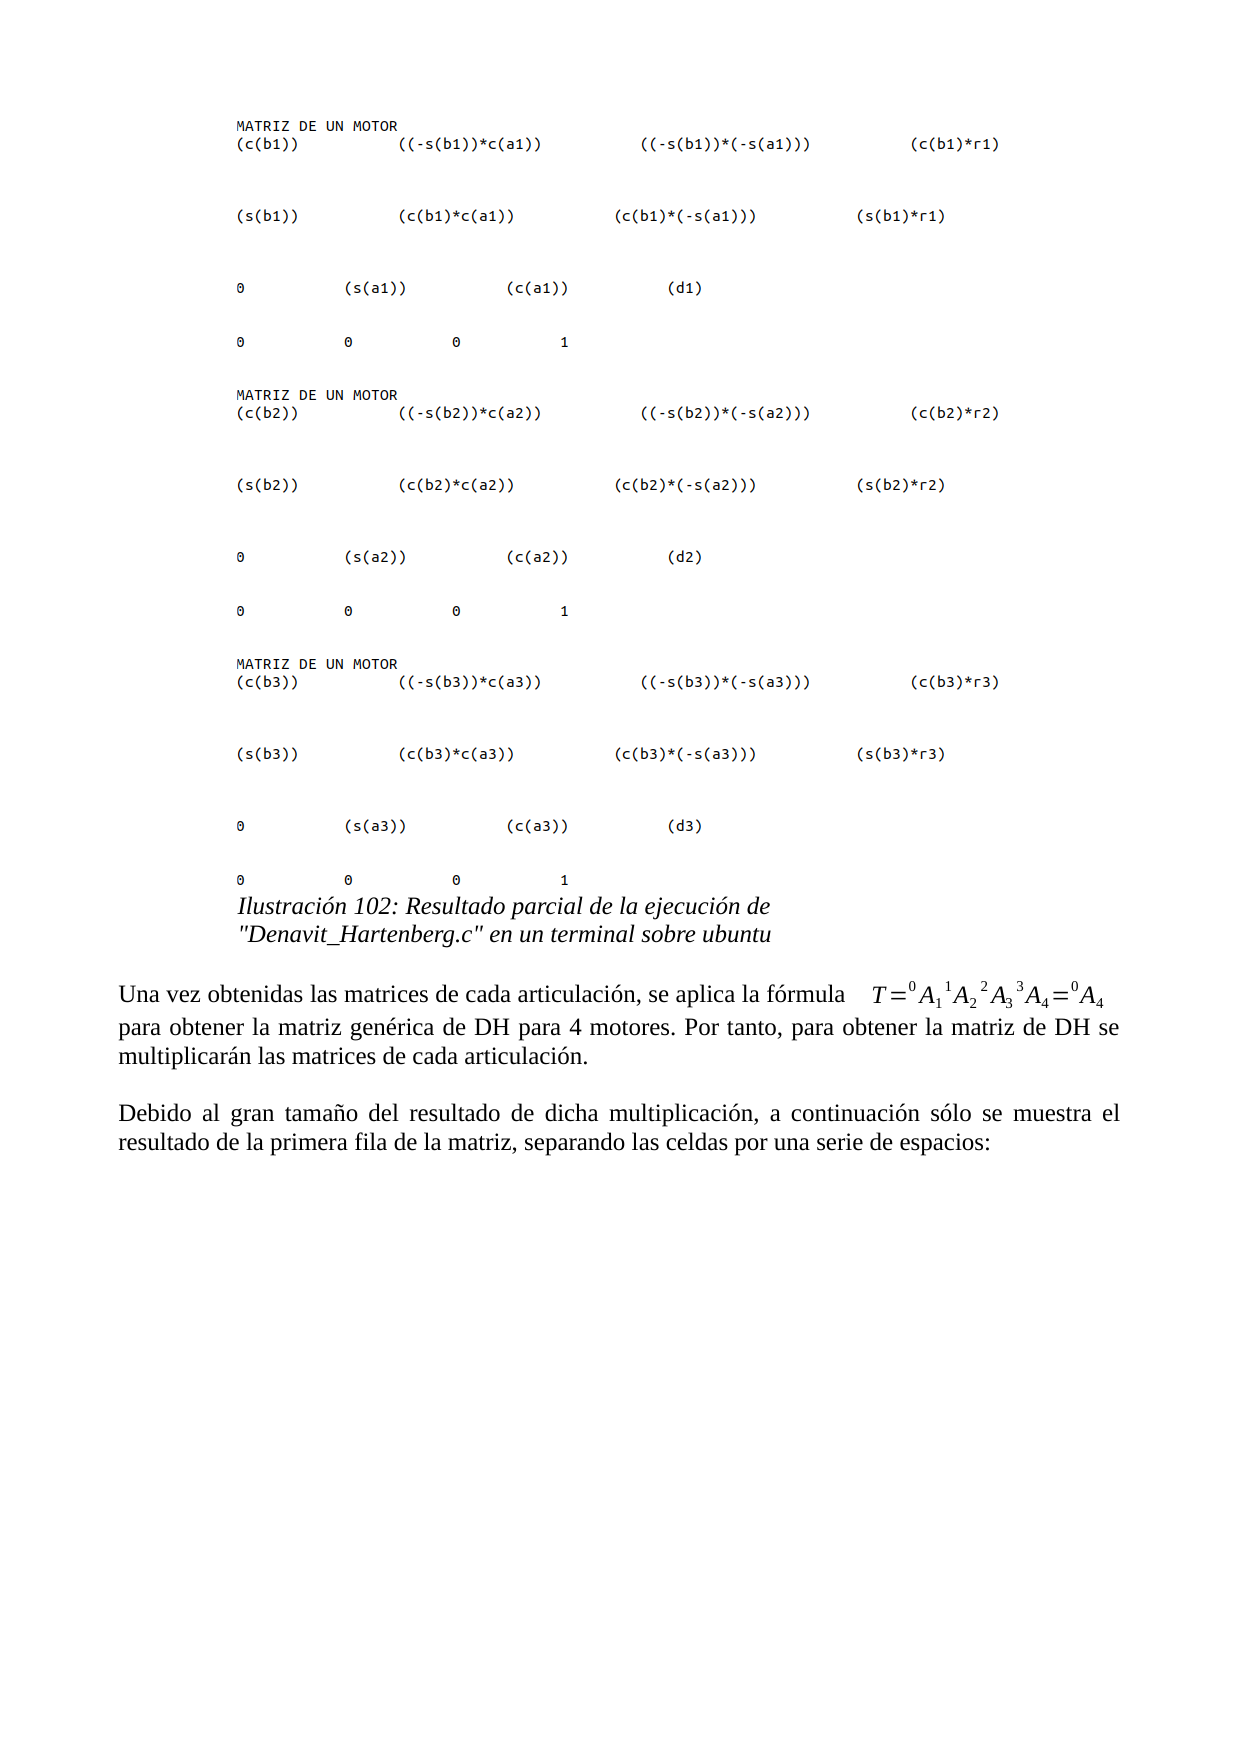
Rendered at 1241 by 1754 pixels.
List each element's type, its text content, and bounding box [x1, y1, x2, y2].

text Una vez obtenidas las matrices de cada articulación, se aplica la fórmula para obtener la matriz genérica de DH para 4 motores. Por tanto, para obtener la matriz de DH se multiplicarán las matrices de cada articulación. [118, 977, 1122, 1069]
text Ilustración 102: Resultado parcial de la ejecución de "Denavit_Hartenberg.c" en un terminal sobre ubuntu [237, 891, 1003, 948]
text Debido al gran tamaño del resultado de dicha multiplicación, a continuación sólo se muestra el resultado de la primera fila de la matriz, separando las celdas por una serie de espacios: [118, 1098, 1122, 1156]
